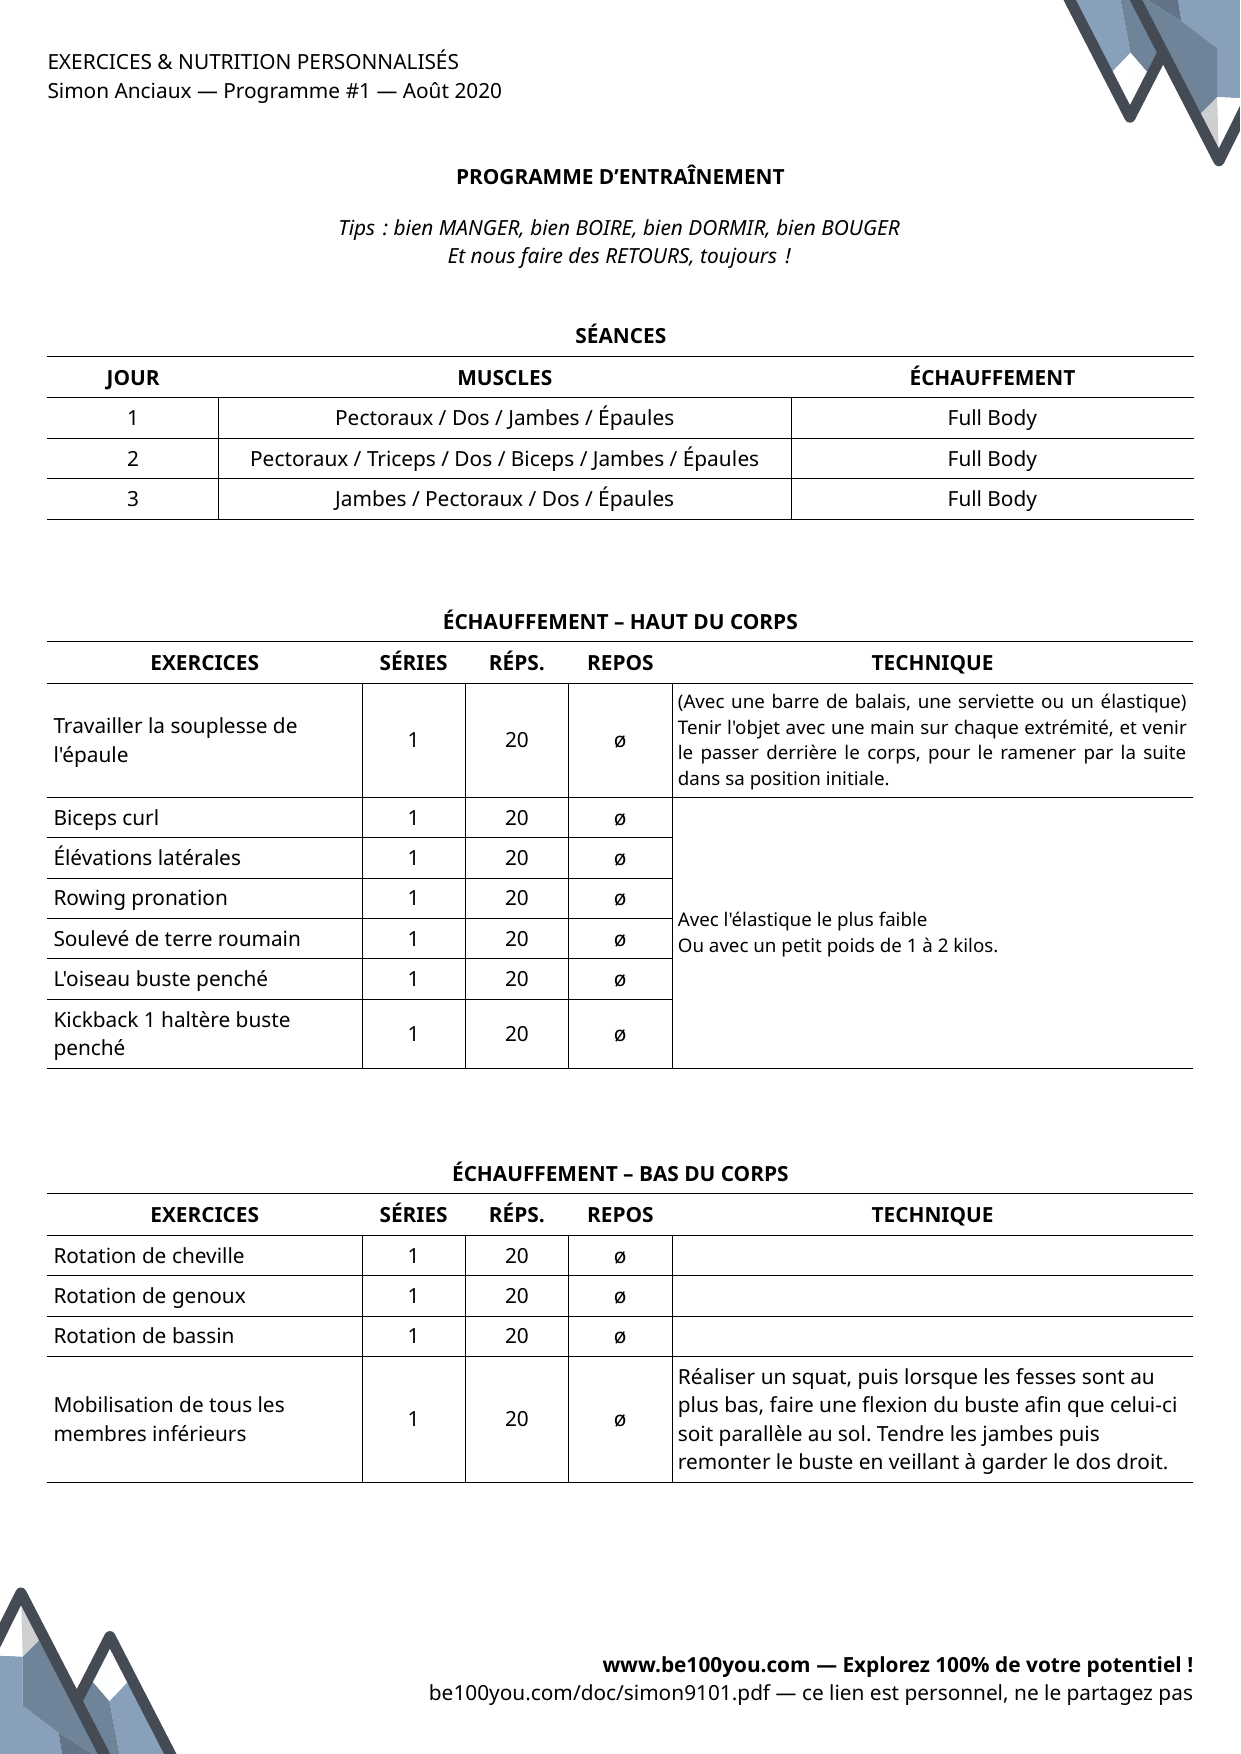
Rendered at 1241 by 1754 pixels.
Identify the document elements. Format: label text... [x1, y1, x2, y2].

table_cell SÉRIES [362, 642, 465, 683]
table_cell 1 [363, 959, 465, 999]
table_cell 1 [363, 838, 465, 877]
table_cell SÉRIES [362, 1194, 465, 1235]
table_cell Rotation de genoux [47, 1276, 362, 1316]
table_cell Full Body [792, 439, 1194, 478]
table_cell ø [569, 798, 672, 837]
table_cell ÉCHAUFFEMENT [791, 357, 1194, 397]
table_cell 20 [466, 1236, 568, 1275]
table_cell 20 [466, 1357, 568, 1482]
table_cell 1 [363, 1236, 465, 1275]
table_cell 20 [466, 1000, 568, 1068]
table_cell 1 [363, 879, 465, 918]
table_cell MUSCLES [218, 357, 791, 397]
table_header ÉCHAUFFEMENT – BAS DU CORPS [47, 1153, 1193, 1193]
table_header ÉCHAUFFEMENT – HAUT DU CORPS [47, 601, 1193, 641]
table_cell 3 [47, 479, 218, 518]
table_cell ø [569, 1317, 672, 1356]
table_cell (Avec une barre de balais, une serviette ou un élastique) Tenir l'objet avec une main sur chaque extrémité, et venir le passer derrière le corps, pour le ramener par la suite dans sa position initiale. [673, 684, 1193, 797]
table_cell ø [569, 959, 672, 999]
table_cell RÉPS. [465, 642, 568, 683]
text Tips : bien MANGER, bien BOIRE, bien DORMIR, bien BOUGER [47, 213, 1193, 242]
table_cell ø [569, 838, 672, 877]
table_cell 1 [47, 398, 218, 438]
table_cell REPOS [568, 1194, 672, 1235]
table_cell Kickback 1 haltère buste penché [47, 1000, 362, 1068]
table_cell JOUR [47, 357, 218, 397]
table_cell [673, 1236, 1193, 1275]
table_cell 1 [363, 1000, 465, 1068]
table_cell Biceps curl [47, 798, 362, 837]
table_cell Jambes / Pectoraux / Dos / Épaules [219, 479, 791, 518]
table_cell ø [569, 919, 672, 958]
table_cell 20 [466, 1317, 568, 1356]
table_cell 1 [363, 684, 465, 797]
table_cell Rotation de cheville [47, 1236, 362, 1275]
table_cell 20 [466, 838, 568, 877]
table_cell RÉPS. [465, 1194, 568, 1235]
table_cell 20 [466, 798, 568, 837]
table_cell ø [569, 1357, 672, 1482]
table_cell ø [569, 879, 672, 918]
text PROGRAMME D’ENTRAÎNEMENT [47, 162, 1193, 191]
table_cell [673, 1317, 1193, 1356]
table_cell REPOS [568, 642, 672, 683]
table_cell 1 [363, 1317, 465, 1356]
table_cell EXERCICES [47, 642, 362, 683]
table_cell ø [569, 684, 672, 797]
table_cell Avec l'élastique le plus faible Ou avec un petit poids de 1 à 2 kilos. [673, 798, 1193, 1068]
table_cell Rowing pronation [47, 879, 362, 918]
table_cell Travailler la souplesse de l'épaule [47, 684, 362, 797]
table_cell 20 [466, 879, 568, 918]
table_cell Rotation de bassin [47, 1317, 362, 1356]
table_cell 20 [466, 1276, 568, 1316]
table_cell Pectoraux / Dos / Jambes / Épaules [219, 398, 791, 438]
table_cell 20 [466, 684, 568, 797]
table_cell L'oiseau buste penché [47, 959, 362, 999]
table_cell Réaliser un squat, puis lorsque les fesses sont au plus bas, faire une flexion du buste afin que celui-ci soit parallèle au sol. Tendre les jambes puis remonter le buste en veillant à garder le dos droit. [673, 1357, 1193, 1482]
table_cell 20 [466, 959, 568, 999]
table_cell 1 [363, 798, 465, 837]
text Et nous faire des RETOURS, toujours ! [47, 242, 1193, 270]
table_cell 1 [363, 1276, 465, 1316]
table_cell TECHNIQUE [672, 642, 1193, 683]
table_cell [673, 1276, 1193, 1316]
table_cell Full Body [792, 398, 1194, 438]
table_cell 20 [466, 919, 568, 958]
table_cell EXERCICES [47, 1194, 362, 1235]
table_cell TECHNIQUE [672, 1194, 1193, 1235]
table_cell 1 [363, 1357, 465, 1482]
table_cell Élévations latérales [47, 838, 362, 877]
table_cell 2 [47, 439, 218, 478]
table_cell 1 [363, 919, 465, 958]
table_cell Soulevé de terre roumain [47, 919, 362, 958]
table_cell Full Body [792, 479, 1194, 518]
table_cell ø [569, 1236, 672, 1275]
table_header SÉANCES [47, 316, 1194, 356]
table_cell Mobilisation de tous les membres inférieurs [47, 1357, 362, 1482]
table_cell Pectoraux / Triceps / Dos / Biceps / Jambes / Épaules [219, 439, 791, 478]
table_cell ø [569, 1000, 672, 1068]
table_cell ø [569, 1276, 672, 1316]
